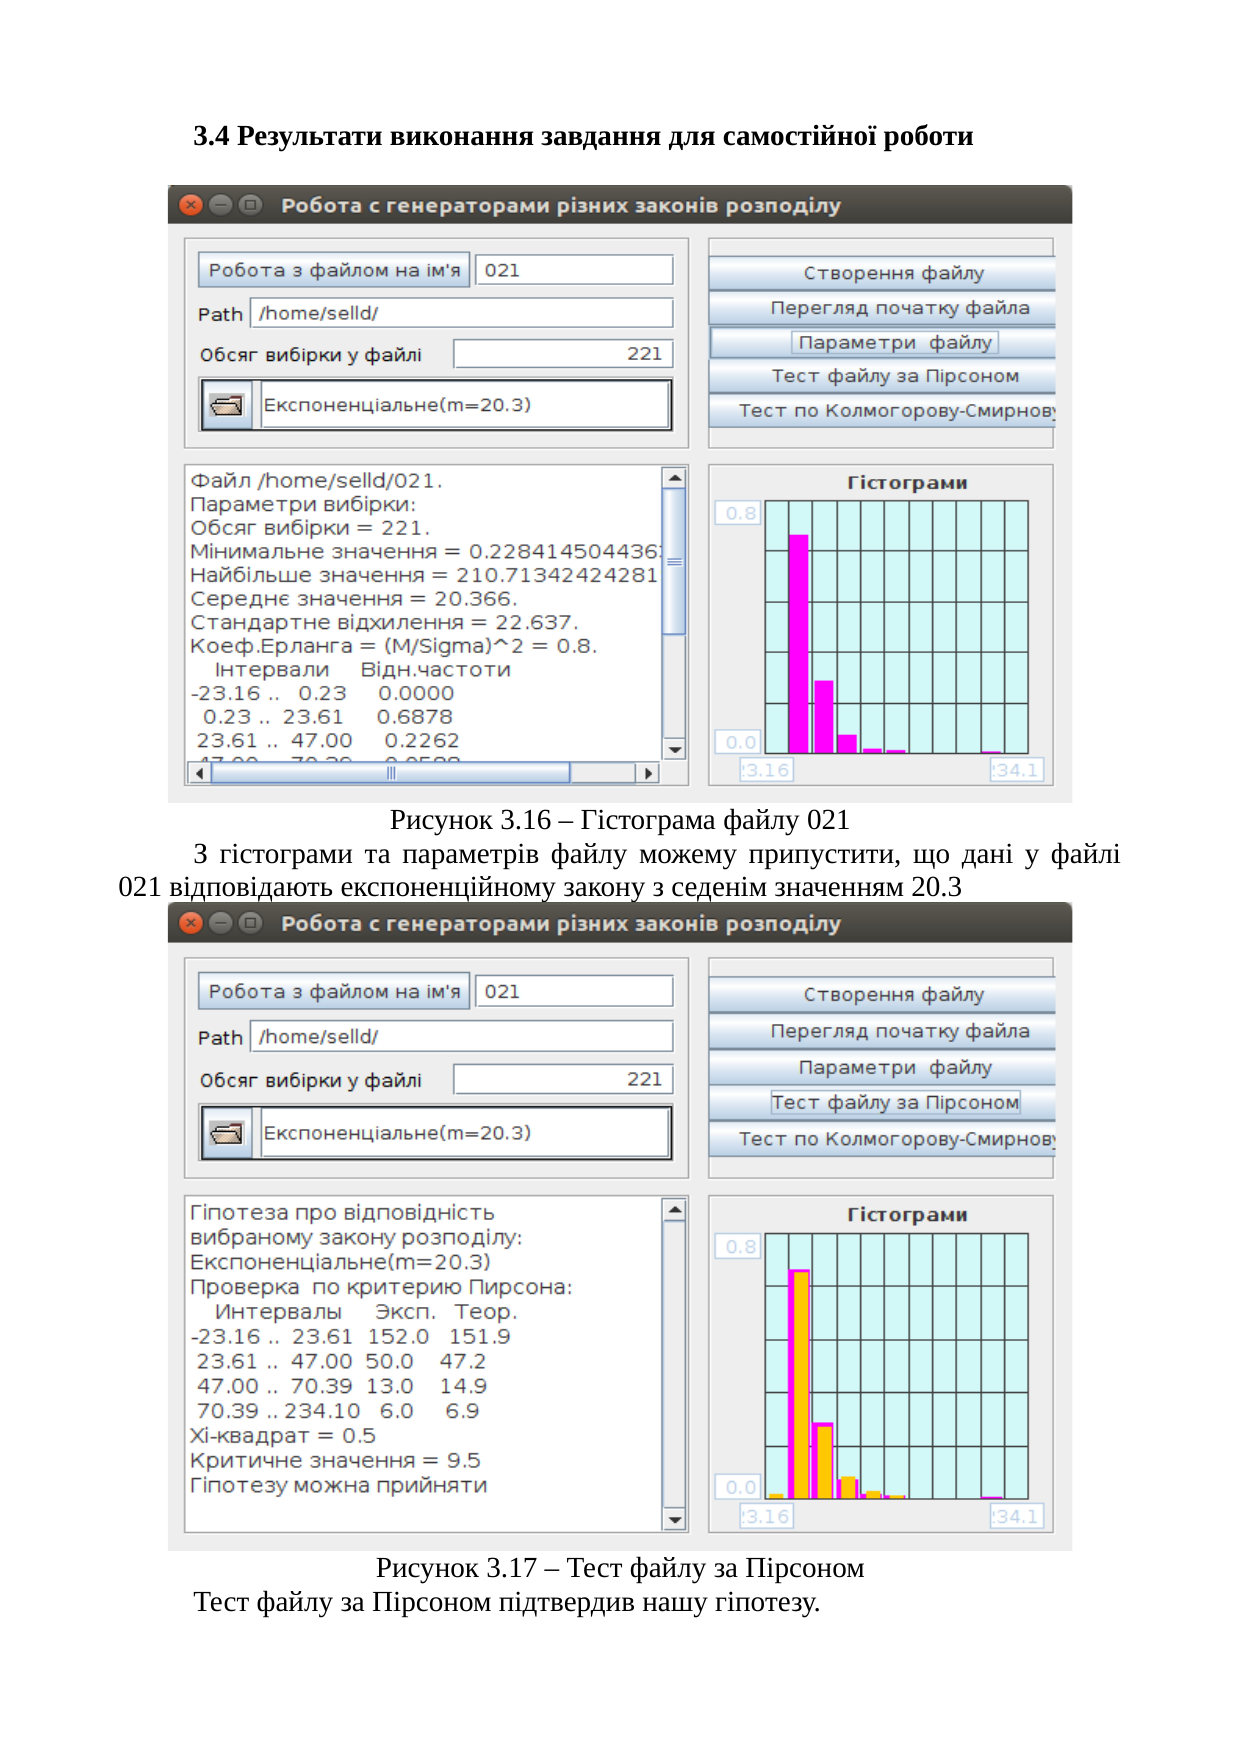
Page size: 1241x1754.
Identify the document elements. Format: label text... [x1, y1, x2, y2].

text Рисунок 3.16 – Гістограма файлу 021 [118, 803, 1122, 836]
picture [167, 902, 1073, 1551]
picture [167, 185, 1073, 803]
text Тест файлу за Пірсоном підтвердив нашу гіпотезу. [118, 1584, 1122, 1617]
text 3.4 Результати виконання завдання для самостійної роботи [118, 118, 1122, 152]
text З гістограми та параметрів файлу можему припустити, що дані у файлі 021 відповідають експоненційному закону з седенім значенням 20.3 [118, 836, 1122, 903]
text Рисунок 3.17 – Тест файлу за Пірсоном [118, 1551, 1122, 1584]
